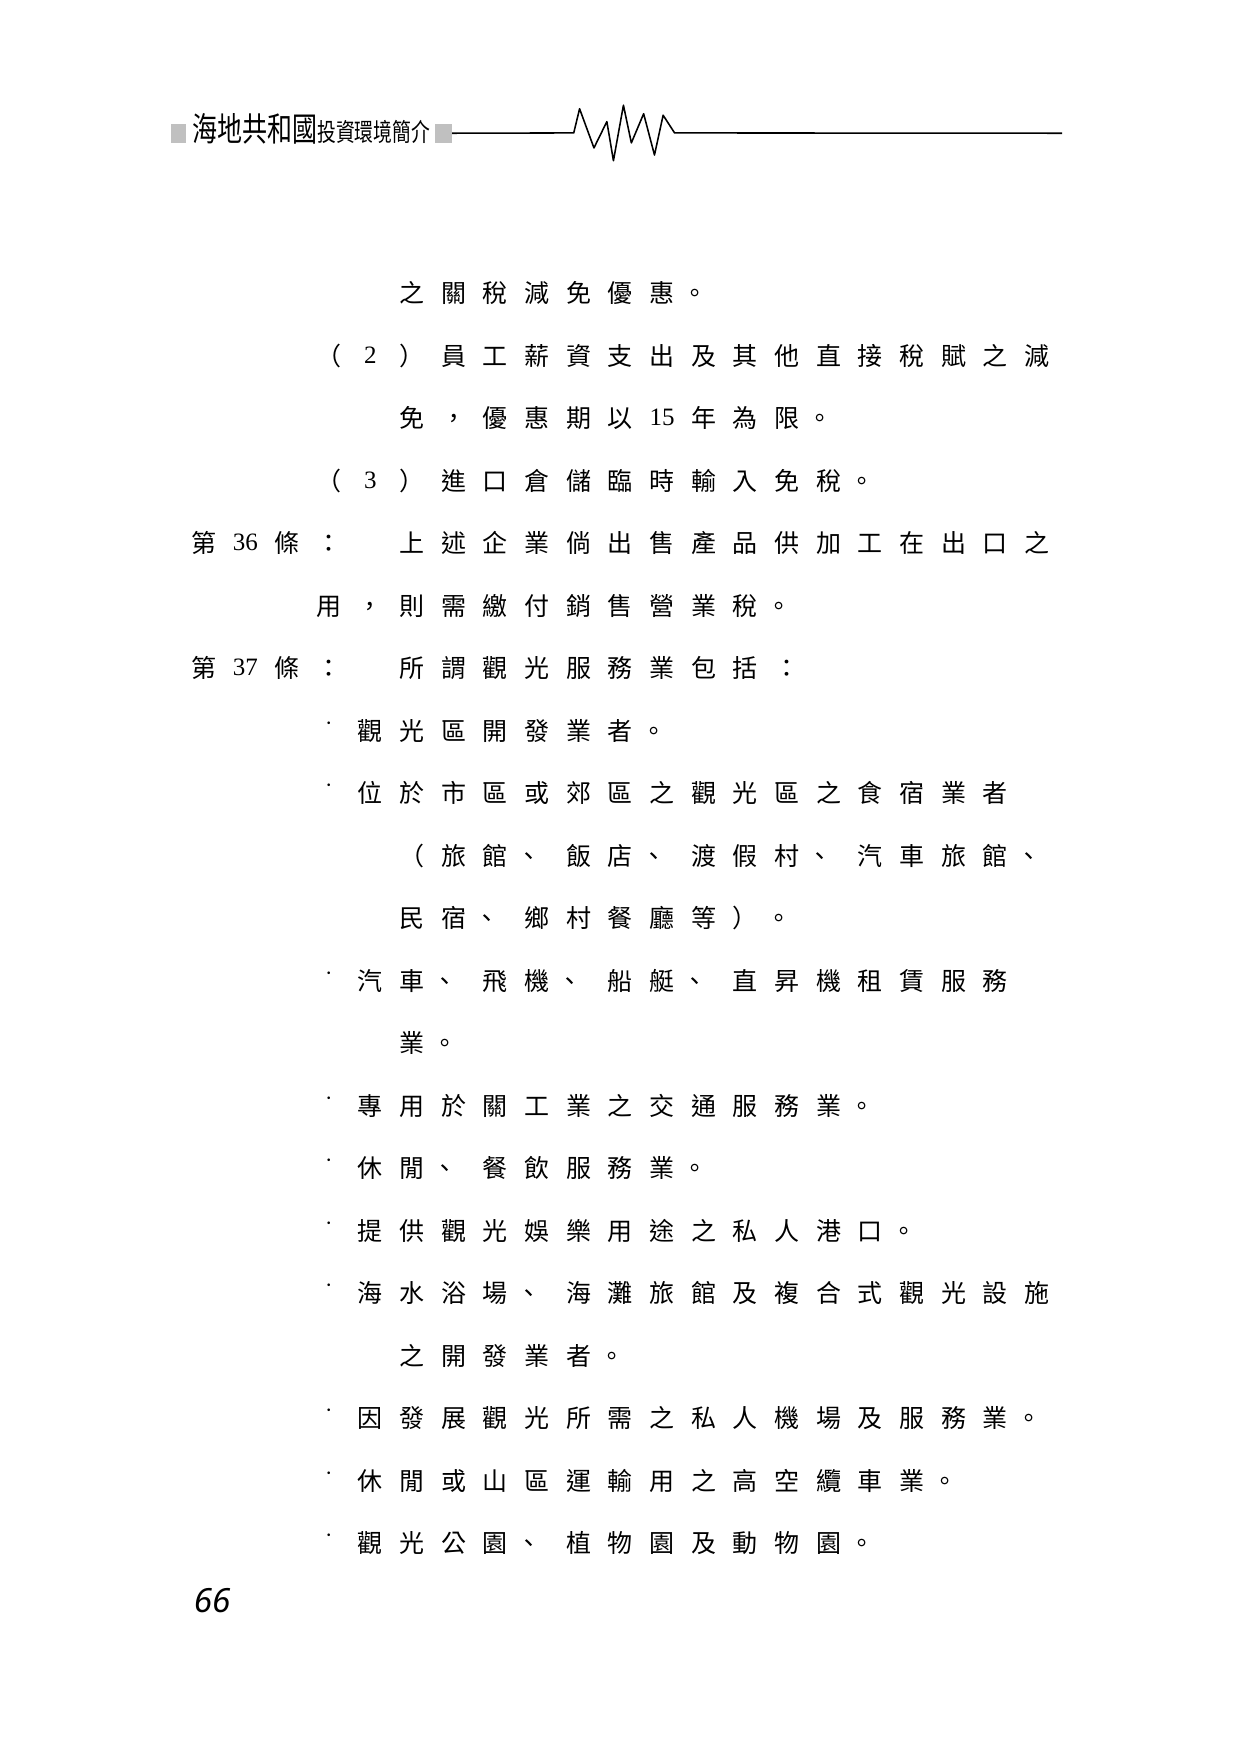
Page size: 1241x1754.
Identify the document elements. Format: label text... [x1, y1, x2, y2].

text 第37條： 所謂觀光服務業包括： [183, 625, 1058, 688]
text ˙位於市區或郊區之觀光區之食宿業者（旅館、飯店、渡假村、汽車旅館、民宿、鄉村餐廳等）。 [293, 750, 1058, 938]
text ˙休閒或山區運輸用之高空纜車業。 [293, 1438, 1058, 1500]
text ˙觀光區開發業者。 [293, 688, 1058, 750]
text 之關稅減免優惠。 [355, 250, 1058, 313]
text ˙休閒、餐飲服務業。 [293, 1125, 1058, 1188]
text ˙因發展觀光所需之私人機場及服務業。 [293, 1375, 1058, 1438]
text （3）進口倉儲臨時輸入免稅。 [293, 438, 1058, 500]
text （2）員工薪資支出及其他直接稅賦之減免，優惠期以15年為限。 [293, 313, 1058, 438]
text ˙海水浴場、海灘旅館及複合式觀光設施之開發業者。 [293, 1250, 1058, 1375]
text ˙汽車、飛機、船艇、直昇機租賃服務業。 [293, 938, 1058, 1063]
text ˙專用於關工業之交通服務業。 [293, 1063, 1058, 1125]
text ˙觀光公園、植物園及動物園。 [293, 1500, 1058, 1563]
text ˙提供觀光娛樂用途之私人港口。 [293, 1188, 1058, 1250]
text 第36條： 上述企業倘出售產品供加工在出口之用，則需繳付銷售營業稅。 [183, 500, 1058, 625]
